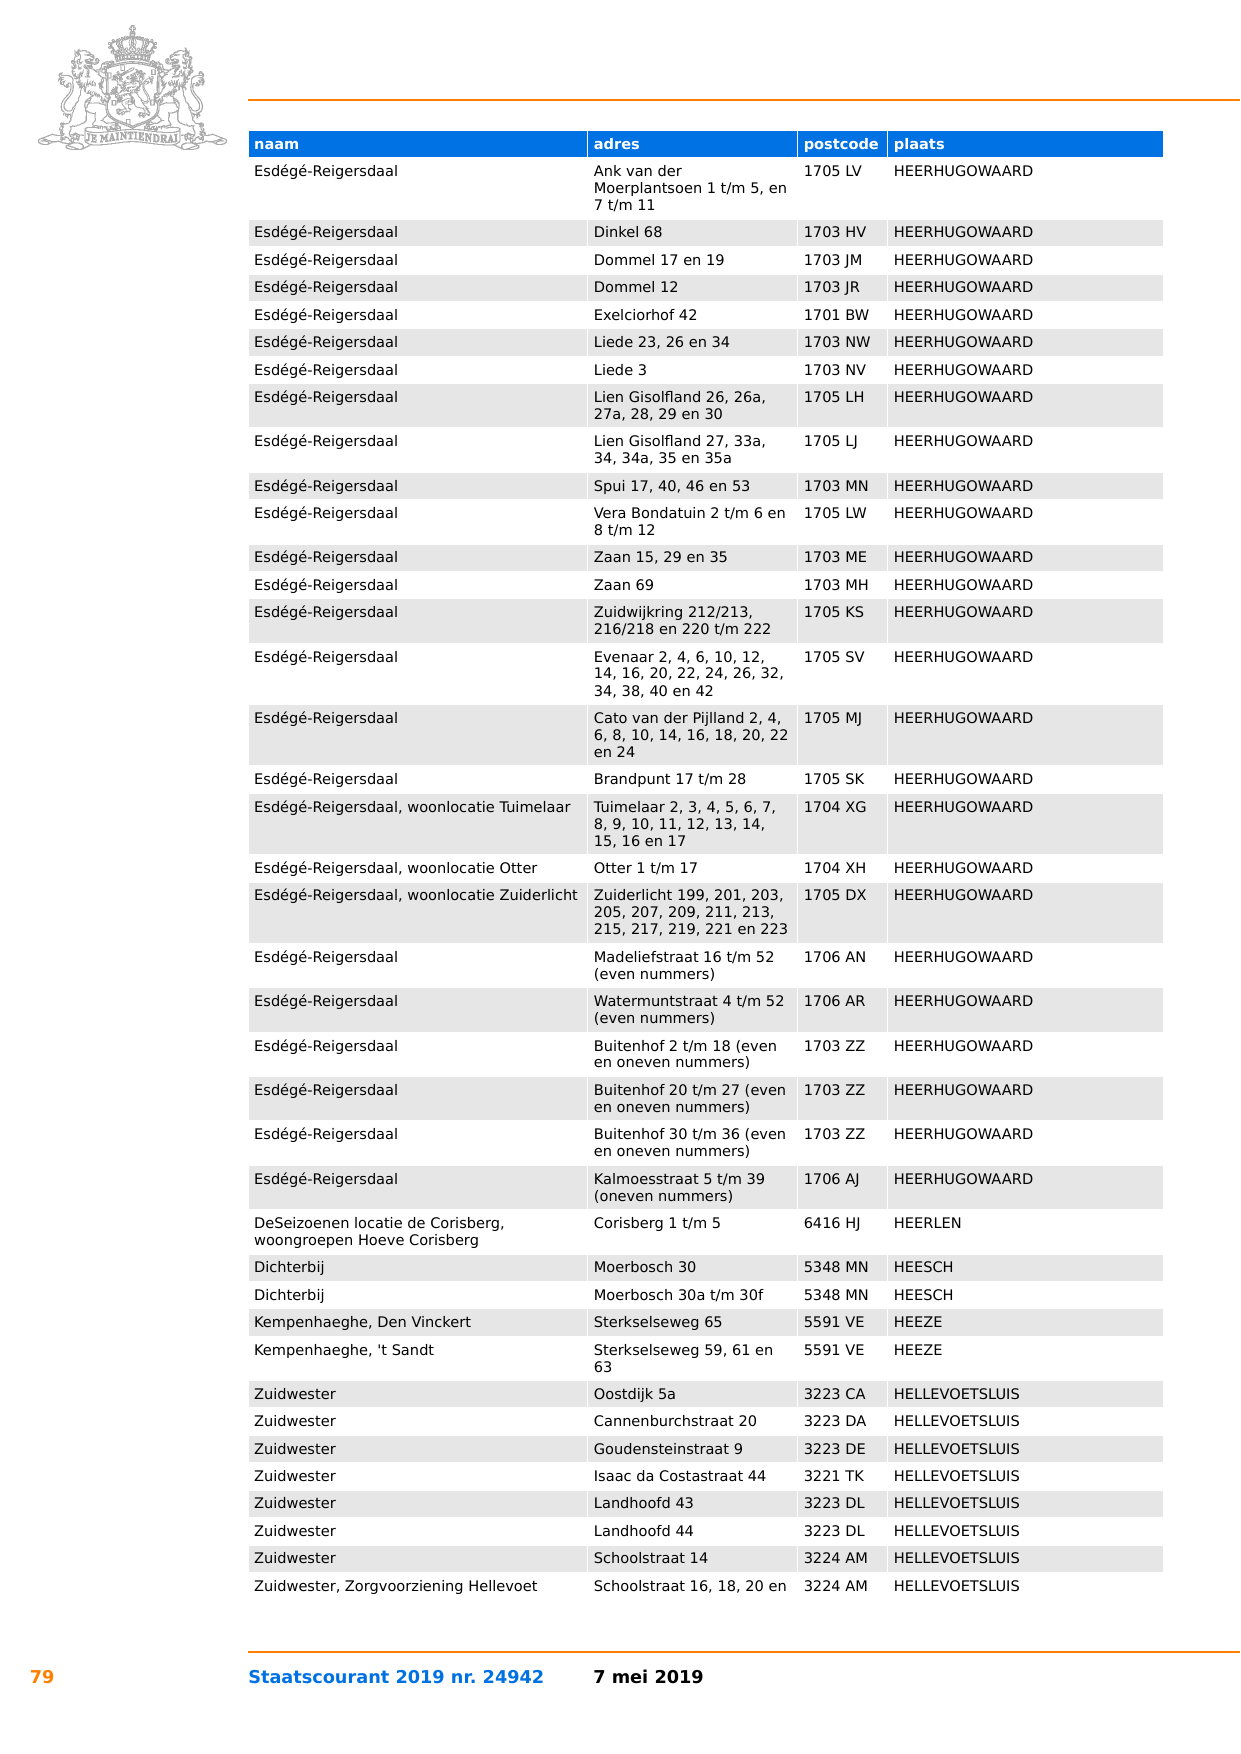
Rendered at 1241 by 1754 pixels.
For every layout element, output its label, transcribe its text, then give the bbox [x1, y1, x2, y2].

table_cell 1703 JR [798, 275, 887, 301]
table_cell 3221 TK [798, 1463, 887, 1490]
table_cell 1705 LW [798, 500, 887, 543]
table_cell 3223 DL [798, 1491, 887, 1517]
table_cell HEESCH [888, 1255, 1163, 1281]
table_cell Esdégé-Reigersdaal [249, 1033, 587, 1076]
table_cell Kempenhaeghe, Den Vinckert [249, 1309, 587, 1336]
table_cell Cato van der Pijlland 2, 4, 6, 8, 10, 14, 16, 18, 20, 22 en 24 [588, 705, 797, 765]
table_cell HELLEVOETSLUIS [888, 1573, 1163, 1599]
table_cell HEERHUGOWAARD [888, 1077, 1163, 1120]
table_cell Brandpunt 17 t/m 28 [588, 766, 797, 793]
table_cell HEERHUGOWAARD [888, 794, 1163, 854]
table_cell Otter 1 t/m 17 [588, 855, 797, 882]
table_cell 1703 ZZ [798, 1077, 887, 1120]
table_cell HEERHUGOWAARD [888, 247, 1163, 273]
table_cell 1705 SK [798, 766, 887, 793]
table_cell 1703 NW [798, 329, 887, 356]
table_cell HEERHUGOWAARD [888, 644, 1163, 704]
table_cell Tuimelaar 2, 3, 4, 5, 6, 7, 8, 9, 10, 11, 12, 13, 14, 15, 16 en 17 [588, 794, 797, 854]
table_cell 1705 LV [798, 158, 887, 219]
table_cell Esdégé-Reigersdaal [249, 705, 587, 765]
table_cell Vera Bondatuin 2 t/m 6 en 8 t/m 12 [588, 500, 797, 543]
table_cell Zuidwijkring 212/213, 216/218 en 220 t/m 222 [588, 599, 797, 643]
table_cell Buitenhof 20 t/m 27 (even en oneven nummers) [588, 1077, 797, 1120]
table_cell Liede 23, 26 en 34 [588, 329, 797, 356]
table_cell HEERHUGOWAARD [888, 473, 1163, 499]
table_cell HELLEVOETSLUIS [888, 1491, 1163, 1517]
table_cell HEERHUGOWAARD [888, 545, 1163, 571]
table_cell 1703 JM [798, 247, 887, 273]
table_cell HEERHUGOWAARD [888, 500, 1163, 543]
table_cell HEERHUGOWAARD [888, 705, 1163, 765]
table_cell Esdégé-Reigersdaal [249, 988, 587, 1032]
table_cell Watermuntstraat 4 t/m 52 (even nummers) [588, 988, 797, 1032]
table_cell Lien Gisolfland 27, 33a, 34, 34a, 35 en 35a [588, 429, 797, 472]
table_cell Zuidwester [249, 1518, 587, 1544]
table_cell HELLEVOETSLUIS [888, 1409, 1163, 1435]
table_cell HEEZE [888, 1309, 1163, 1336]
table_cell 1705 MJ [798, 705, 887, 765]
table_cell HEERHUGOWAARD [888, 220, 1163, 246]
table_cell 1706 AR [798, 988, 887, 1032]
table_cell Madeliefstraat 16 t/m 52 (even nummers) [588, 944, 797, 987]
table_cell HEERHUGOWAARD [888, 384, 1163, 427]
table_cell Esdégé-Reigersdaal [249, 1077, 587, 1120]
table_cell 1703 MH [798, 572, 887, 598]
table_cell Liede 3 [588, 357, 797, 383]
table_cell Esdégé-Reigersdaal [249, 275, 587, 301]
table_cell 1703 MN [798, 473, 887, 499]
table_cell Cannenburchstraat 20 [588, 1409, 797, 1435]
table_cell Evenaar 2, 4, 6, 10, 12, 14, 16, 20, 22, 24, 26, 32, 34, 38, 40 en 42 [588, 644, 797, 704]
table_header adres [588, 131, 797, 157]
table_cell HEERHUGOWAARD [888, 302, 1163, 328]
table_cell Esdégé-Reigersdaal [249, 644, 587, 704]
table_cell Ank van der Moerplantsoen 1 t/m 5, en 7 t/m 11 [588, 158, 797, 219]
table_cell 1704 XG [798, 794, 887, 854]
table_cell Esdégé-Reigersdaal [249, 429, 587, 472]
table_cell Schoolstraat 14 [588, 1546, 797, 1572]
table_cell 6416 HJ [798, 1210, 887, 1253]
table_cell 1705 SV [798, 644, 887, 704]
table_cell Zuidwester [249, 1546, 587, 1572]
table_cell Esdégé-Reigersdaal, woonlocatie Tuimelaar [249, 794, 587, 854]
table_cell Exelciorhof 42 [588, 302, 797, 328]
table_cell Kalmoesstraat 5 t/m 39 (oneven nummers) [588, 1166, 797, 1209]
table_cell Esdégé-Reigersdaal [249, 220, 587, 246]
table_cell HEERHUGOWAARD [888, 1033, 1163, 1076]
table_cell Lien Gisolfland 26, 26a, 27a, 28, 29 en 30 [588, 384, 797, 427]
table_cell Zaan 15, 29 en 35 [588, 545, 797, 571]
table_header postcode [798, 131, 887, 157]
table_cell Esdégé-Reigersdaal [249, 545, 587, 571]
table_cell 3223 DE [798, 1436, 887, 1462]
table_cell HELLEVOETSLUIS [888, 1463, 1163, 1490]
table_cell Zaan 69 [588, 572, 797, 598]
table_cell Zuidwester, Zorgvoorziening Hellevoet [249, 1573, 587, 1599]
table_cell HELLEVOETSLUIS [888, 1381, 1163, 1407]
picture [38, 25, 227, 150]
table_cell Zuidwester [249, 1381, 587, 1407]
table_cell 1703 ZZ [798, 1033, 887, 1076]
table_cell Dommel 12 [588, 275, 797, 301]
table_cell 1706 AN [798, 944, 887, 987]
table_cell HEERHUGOWAARD [888, 329, 1163, 356]
table_header plaats [888, 131, 1163, 157]
table_cell Zuidwester [249, 1463, 587, 1490]
table_cell Zuiderlicht 199, 201, 203, 205, 207, 209, 211, 213, 215, 217, 219, 221 en 223 [588, 883, 797, 943]
table_cell HEEZE [888, 1337, 1163, 1380]
table_cell Sterkselseweg 59, 61 en 63 [588, 1337, 797, 1380]
table_cell 1703 ZZ [798, 1121, 887, 1165]
table_cell Esdégé-Reigersdaal [249, 473, 587, 499]
table_cell Zuidwester [249, 1409, 587, 1435]
table_cell Buitenhof 2 t/m 18 (even en oneven nummers) [588, 1033, 797, 1076]
table_cell 3223 DL [798, 1518, 887, 1544]
table_cell Dichterbij [249, 1255, 587, 1281]
table_cell Dommel 17 en 19 [588, 247, 797, 273]
table_cell HEERHUGOWAARD [888, 1121, 1163, 1165]
table_cell Sterkselseweg 65 [588, 1309, 797, 1336]
table_cell Esdégé-Reigersdaal [249, 599, 587, 643]
table_cell Buitenhof 30 t/m 36 (even en oneven nummers) [588, 1121, 797, 1165]
table_cell Oostdijk 5a [588, 1381, 797, 1407]
table_cell HEERHUGOWAARD [888, 275, 1163, 301]
table_cell Esdégé-Reigersdaal, woonlocatie Otter [249, 855, 587, 882]
table_cell 1705 LH [798, 384, 887, 427]
table_cell 3224 AM [798, 1573, 887, 1599]
table_cell Esdégé-Reigersdaal [249, 766, 587, 793]
table_cell Esdégé-Reigersdaal [249, 572, 587, 598]
table_cell Zuidwester [249, 1491, 587, 1517]
table_cell DeSeizoenen locatie de Corisberg, woongroepen Hoeve Corisberg [249, 1210, 587, 1253]
table_cell Esdégé-Reigersdaal [249, 329, 587, 356]
table_cell Esdégé-Reigersdaal [249, 357, 587, 383]
table_cell Esdégé-Reigersdaal [249, 944, 587, 987]
table_cell 1703 HV [798, 220, 887, 246]
table_cell 5348 MN [798, 1282, 887, 1308]
table_cell Spui 17, 40, 46 en 53 [588, 473, 797, 499]
table_cell HEERHUGOWAARD [888, 944, 1163, 987]
table_cell 1705 DX [798, 883, 887, 943]
table_cell Esdégé-Reigersdaal [249, 1121, 587, 1165]
table_cell Zuidwester [249, 1436, 587, 1462]
table_cell HEERHUGOWAARD [888, 429, 1163, 472]
table_cell HEERHUGOWAARD [888, 883, 1163, 943]
table_cell 5348 MN [798, 1255, 887, 1281]
table_cell Esdégé-Reigersdaal [249, 384, 587, 427]
table_cell Esdégé-Reigersdaal [249, 302, 587, 328]
table_cell HEERHUGOWAARD [888, 766, 1163, 793]
table_cell HEERHUGOWAARD [888, 1166, 1163, 1209]
table_cell 5591 VE [798, 1337, 887, 1380]
table_cell HEERHUGOWAARD [888, 158, 1163, 219]
table_cell 5591 VE [798, 1309, 887, 1336]
table_cell Dichterbij [249, 1282, 587, 1308]
table_cell 1703 ME [798, 545, 887, 571]
table_cell 3224 AM [798, 1546, 887, 1572]
table_cell 1704 XH [798, 855, 887, 882]
table_header naam [249, 131, 587, 157]
table_cell HEERHUGOWAARD [888, 599, 1163, 643]
table_cell 1703 NV [798, 357, 887, 383]
table_cell Esdégé-Reigersdaal [249, 500, 587, 543]
table_cell Isaac da Costastraat 44 [588, 1463, 797, 1490]
table_cell 3223 CA [798, 1381, 887, 1407]
table_cell 3223 DA [798, 1409, 887, 1435]
table_cell Kempenhaeghe, 't Sandt [249, 1337, 587, 1380]
table_cell Schoolstraat 16, 18, 20 en [588, 1573, 797, 1599]
table_cell Esdégé-Reigersdaal [249, 247, 587, 273]
table_cell Moerbosch 30 [588, 1255, 797, 1281]
table_cell HELLEVOETSLUIS [888, 1546, 1163, 1572]
table_cell HEERHUGOWAARD [888, 357, 1163, 383]
table_cell Goudensteinstraat 9 [588, 1436, 797, 1462]
table_cell 1706 AJ [798, 1166, 887, 1209]
table_cell HELLEVOETSLUIS [888, 1518, 1163, 1544]
table_cell Corisberg 1 t/m 5 [588, 1210, 797, 1253]
table_cell HEERHUGOWAARD [888, 855, 1163, 882]
table_cell HEERLEN [888, 1210, 1163, 1253]
table_cell Esdégé-Reigersdaal, woonlocatie Zuiderlicht [249, 883, 587, 943]
table_cell Esdégé-Reigersdaal [249, 158, 587, 219]
table_cell 1705 LJ [798, 429, 887, 472]
table_cell HEERHUGOWAARD [888, 988, 1163, 1032]
table_cell HEESCH [888, 1282, 1163, 1308]
table_cell Landhoofd 43 [588, 1491, 797, 1517]
table_cell Esdégé-Reigersdaal [249, 1166, 587, 1209]
table_cell Landhoofd 44 [588, 1518, 797, 1544]
table_cell Moerbosch 30a t/m 30f [588, 1282, 797, 1308]
table_cell HELLEVOETSLUIS [888, 1436, 1163, 1462]
table_cell Dinkel 68 [588, 220, 797, 246]
table_cell HEERHUGOWAARD [888, 572, 1163, 598]
table_cell 1705 KS [798, 599, 887, 643]
table_cell 1701 BW [798, 302, 887, 328]
